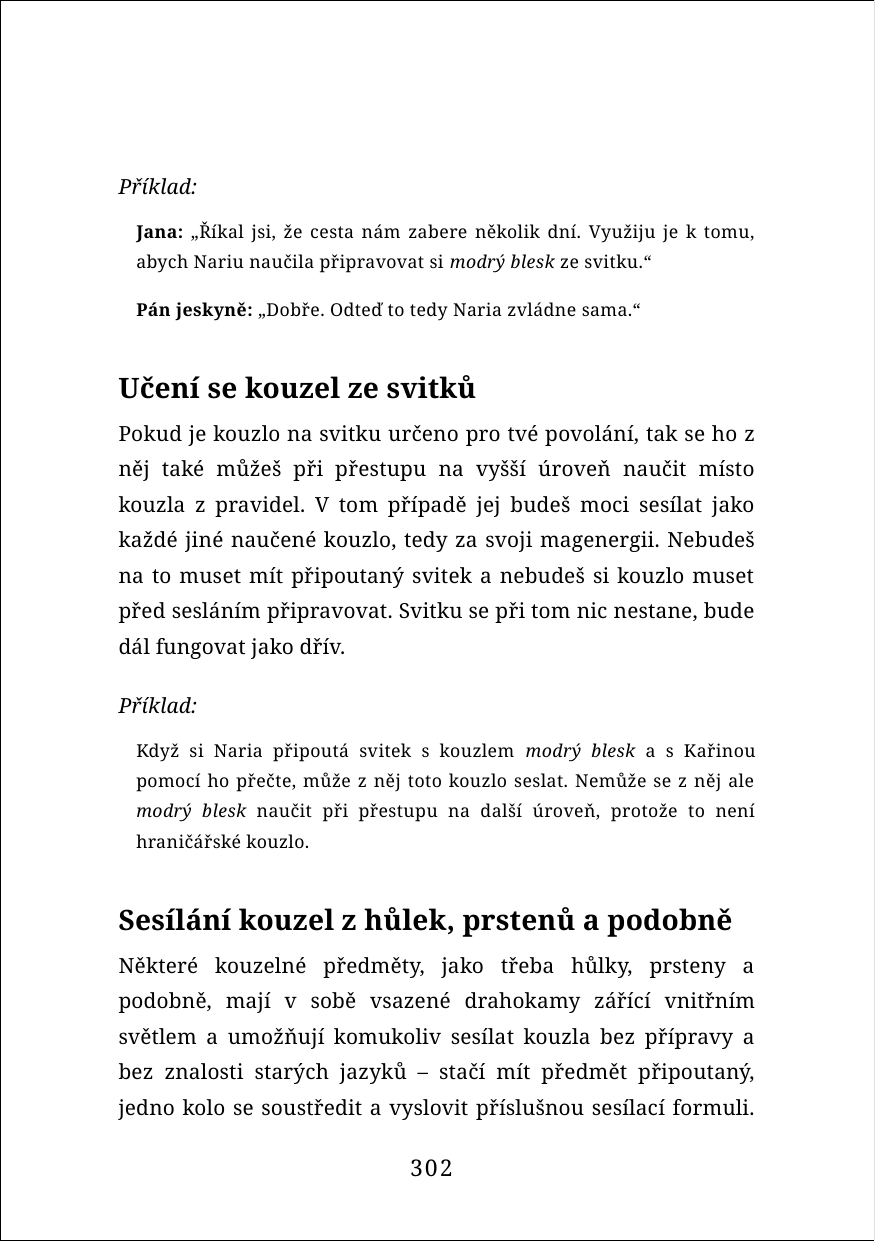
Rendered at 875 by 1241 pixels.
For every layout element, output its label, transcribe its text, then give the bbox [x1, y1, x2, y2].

text Příklad: [118, 691, 756, 719]
text Některé kouzelné předměty, jako třeba hůlky, prsteny a podobně, mají v sobě vsazené drahokamy zářící vnitřním světlem a umožňují komukoliv sesílat kouzla bez přípravy a bez znalosti starých jazyků – stačí mít předmět připoutaný, jedno kolo se soustředit a vyslovit příslušnou sesílací formuli. [118, 951, 756, 1121]
subtitle Sesílání kouzel z hůlek, prstenů a podobně [118, 901, 756, 939]
text Příklad: [118, 172, 756, 200]
text Pokud je kouzlo na svitku určeno pro tvé povolání, tak se ho z něj také můžeš při přestupu na vyšší úroveň naučit místo kouzla z pravidel. V tom případě jej budeš moci sesílat jako každé jiné naučené kouzlo, tedy za svoji magenergii. Nebudeš na to muset mít připoutaný svitek a nebudeš si kouzlo muset před sesláním připravovat. Svitku se při tom nic nestane, bude dál fungovat jako dřív. [118, 419, 756, 660]
text Když si Naria připoutá svitek s kouzlem modrý blesk a s Kařinou pomocí ho přečte, může z něj toto kouzlo seslat. Nemůže se z něj ale modrý blesk naučit při přestupu na další úroveň, protože to není hraničářské kouzlo. [136, 738, 756, 853]
text Jana: „Říkal jsi, že cesta nám zabere několik dní. Využiju je k tomu, abych Nariu naučila připravovat si modrý blesk ze svitku.“ [136, 219, 756, 273]
subtitle Učení se kouzel ze svitků [118, 369, 756, 407]
text Pán jeskyně: „Dobře. Odteď to tedy Naria zvládne sama.“ [136, 297, 756, 321]
